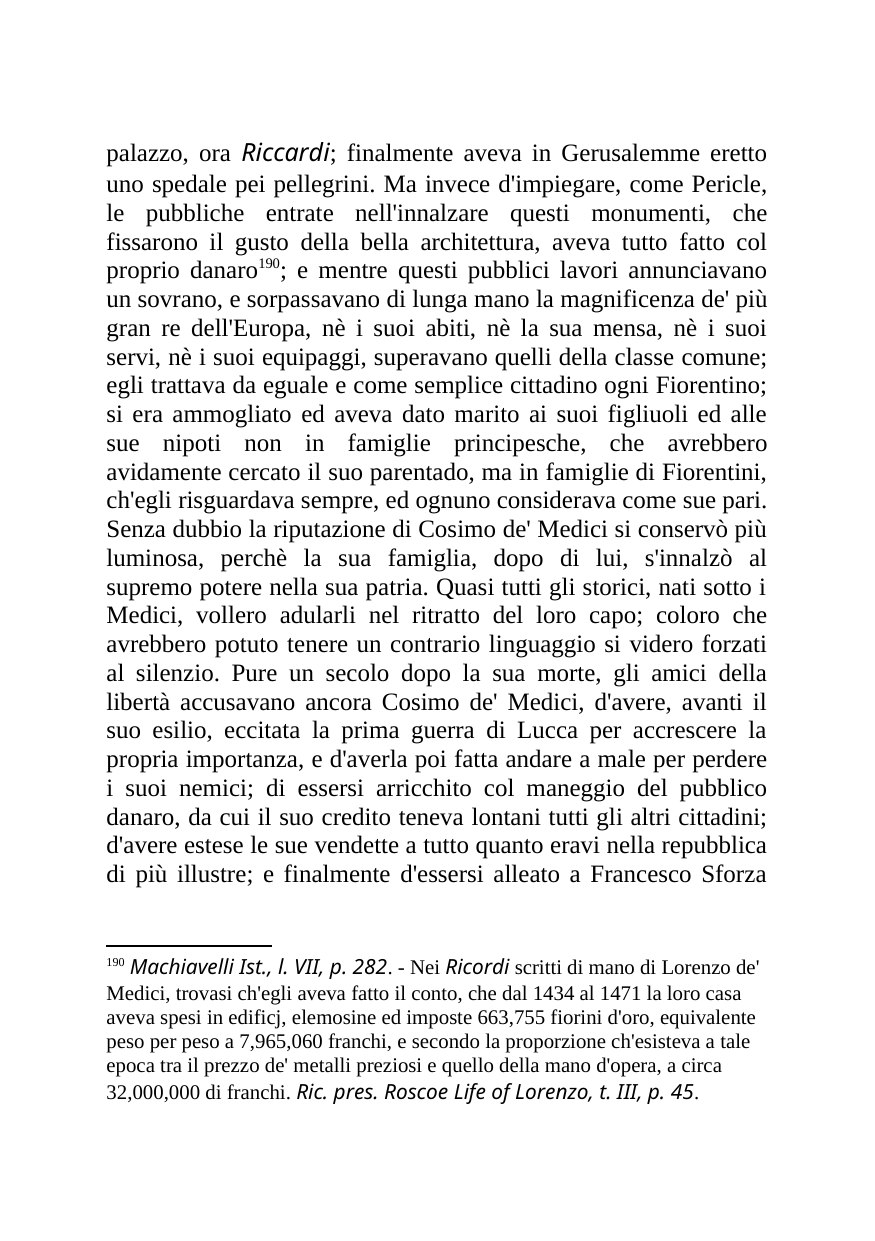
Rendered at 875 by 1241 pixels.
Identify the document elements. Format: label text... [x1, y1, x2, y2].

text Senza dubbio la riputazione di Cosimo de' Medici si conservò più luminosa, perchè la sua famiglia, dopo di lui, s'innalzò al supremo potere nella sua patria. Quasi tutti gli storici, nati sotto i Medici, vollero adularli nel ritratto del loro capo; coloro che avrebbero potuto tenere un contrario linguaggio si videro forzati al silenzio. Pure un secolo dopo la sua morte, gli amici della libertà accusavano ancora Cosimo de' Medici, d'avere, avanti il suo esilio, eccitata la prima guerra di Lucca per accrescere la propria importanza, e d'averla poi fatta andare a male per perdere i suoi nemici; di essersi arricchito col maneggio del pubblico danaro, da cui il suo credito teneva lontani tutti gli altri cittadini; d'avere estese le sue vendette a tutto quanto eravi nella repubblica di più illustre; e finalmente d'essersi alleato a Francesco Sforza [106, 514, 768, 888]
text Machiavelli Ist., l. VII, p. 282. - Nei Ricordi scritti di mano di Lorenzo de' Medici, trovasi ch'egli aveva fatto il conto, che dal 1434 al 1471 la loro casa aveva spesi in edificj, elemosine ed imposte 663,755 fiorini d'oro, equivalente peso per peso a 7,965,060 franchi, e secondo la proporzione ch'esisteva a tale epoca tra il prezzo de' metalli preziosi e quello della mano d'opera, a circa 32,000,000 di franchi. Ric. pres. Roscoe Life of Lorenzo, t. III, p. 45. [106, 952, 768, 1105]
text palazzo, ora Riccardi; finalmente aveva in Gerusalemme eretto uno spedale pei pellegrini. Ma invece d'impiegare, come Pericle, le pubbliche entrate nell'innalzare questi monumenti, che fissarono il gusto della bella architettura, aveva tutto fatto col proprio danaro; e mentre questi pubblici lavori annunciavano un sovrano, e sorpassavano di lunga mano la magnificenza de' più gran re dell'Europa, nè i suoi abiti, nè la sua mensa, nè i suoi servi, nè i suoi equipaggi, superavano quelli della classe comune; egli trattava da eguale e come semplice cittadino ogni Fiorentino; si era ammogliato ed aveva dato marito ai suoi figliuoli ed alle sue nipoti non in famiglie principesche, che avrebbero avidamente cercato il suo parentado, ma in famiglie di Fiorentini, ch'egli risguardava sempre, ed ognuno considerava come sue pari. [106, 135, 768, 514]
